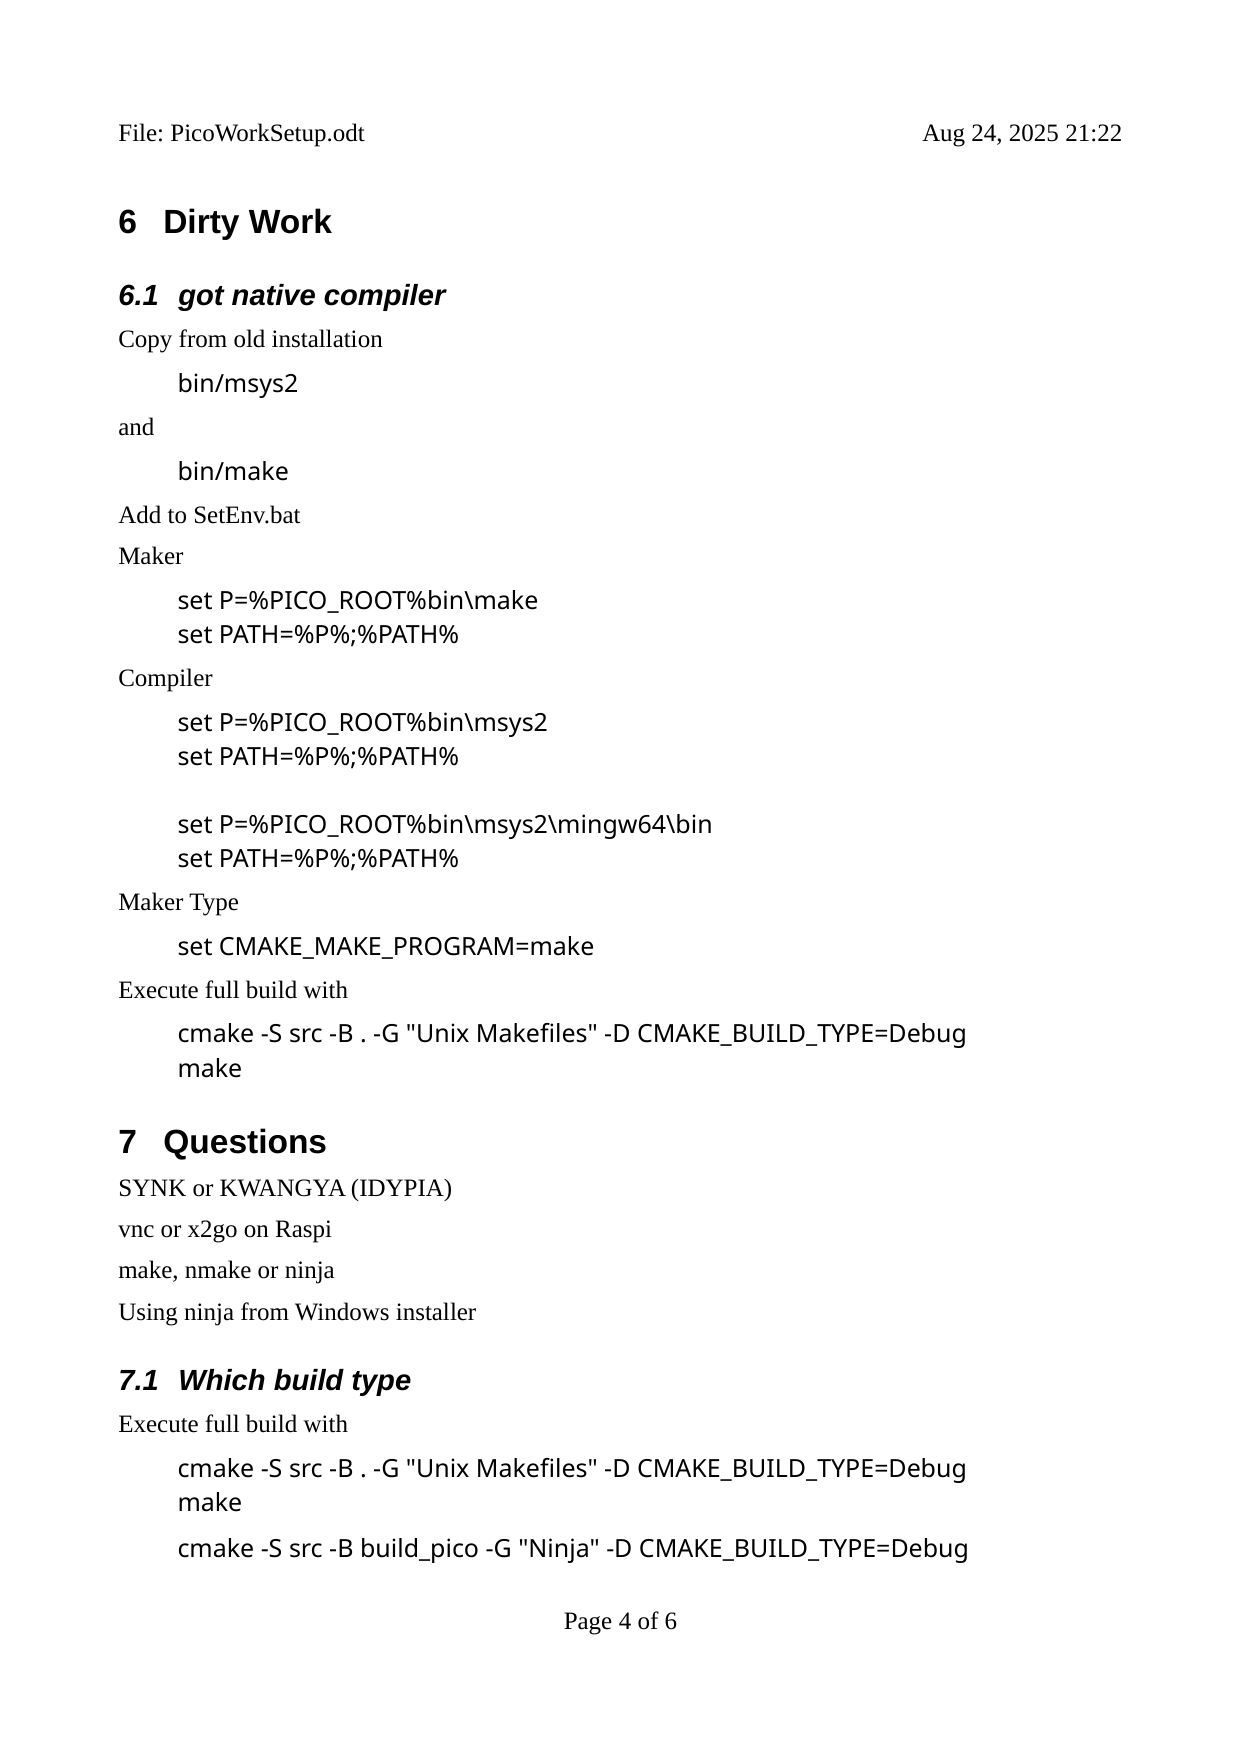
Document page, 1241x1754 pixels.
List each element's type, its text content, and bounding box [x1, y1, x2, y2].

subtitle Which build type [118, 1363, 1122, 1396]
text Execute full build with [118, 975, 1122, 1004]
text cmake -S src -B . -G "Unix Makefiles" -D CMAKE_BUILD_TYPE=Debug make [177, 1450, 1122, 1518]
text Compiler [118, 663, 1122, 692]
text cmake -S src -B . -G "Unix Makefiles" -D CMAKE_BUILD_TYPE=Debug make [177, 1016, 1122, 1084]
text bin/make [177, 453, 1122, 487]
text bin/msys2 [177, 366, 1122, 399]
text Maker [118, 541, 1122, 570]
subtitle Questions [118, 1122, 1122, 1160]
text Execute full build with [118, 1409, 1122, 1438]
text Using ninja from Windows installer [118, 1297, 1122, 1325]
text vnc or x2go on Raspi [118, 1214, 1122, 1243]
text SYNK or KWANGYA (IDYPIA) [118, 1173, 1122, 1202]
text Maker Type [118, 887, 1122, 916]
subtitle Dirty Work [118, 202, 1122, 241]
subtitle got native compiler [118, 278, 1122, 312]
text cmake -S src -B build_pico -G "Ninja" -D CMAKE_BUILD_TYPE=Debug [177, 1531, 1122, 1565]
text make, nmake or ninja [118, 1255, 1122, 1284]
text Copy from old installation [118, 324, 1122, 353]
text set CMAKE_MAKE_PROGRAM=make [177, 928, 1122, 962]
text Add to SetEnv.bat [118, 500, 1122, 529]
text set P=%PICO_ROOT%bin\make set PATH=%P%;%PATH% [177, 582, 1122, 651]
text set P=%PICO_ROOT%bin\msys2 set PATH=%P%;%PATH% set P=%PICO_ROOT%bin\msys2\mingw64\bin set PATH=%P%;%PATH% [177, 704, 1122, 874]
text and [118, 412, 1122, 441]
